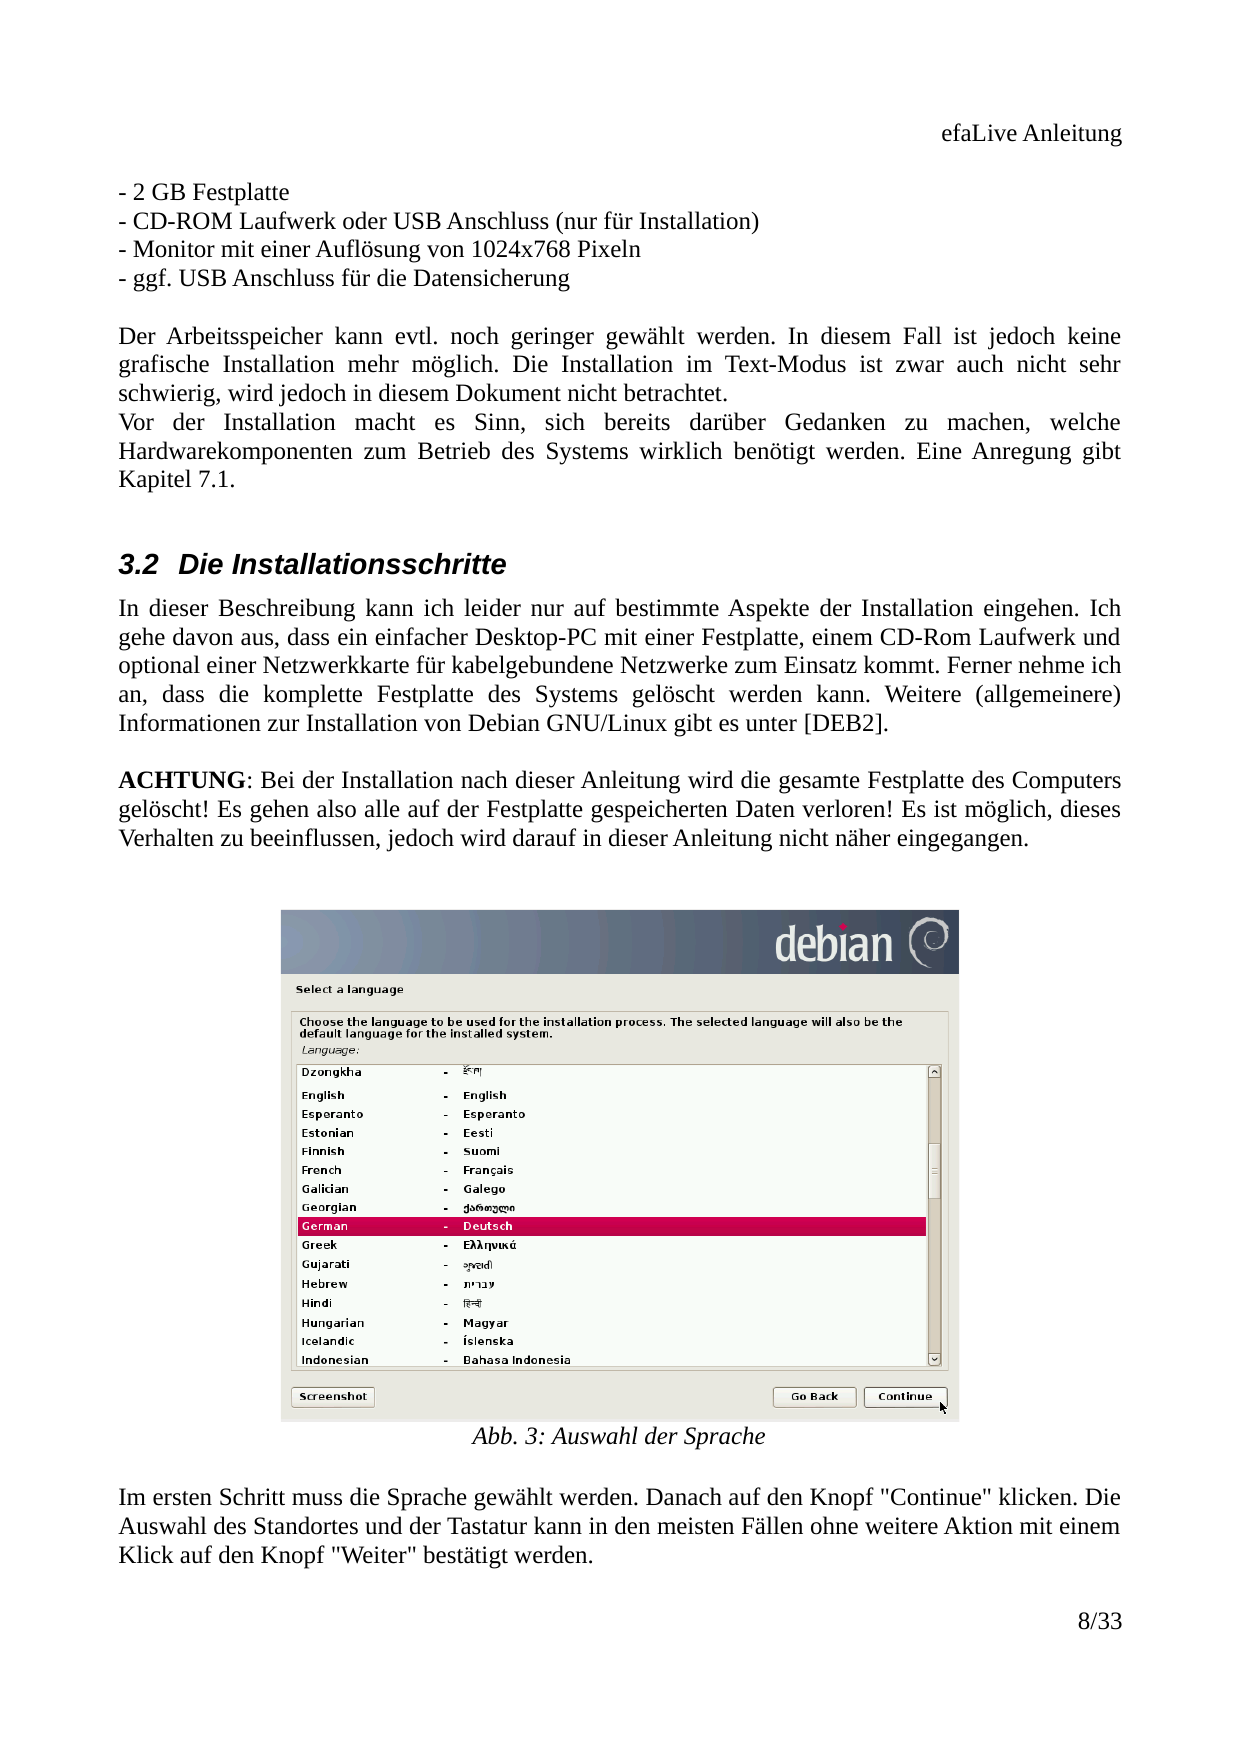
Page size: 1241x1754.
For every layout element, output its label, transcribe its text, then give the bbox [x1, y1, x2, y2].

subtitle Die Installationsschritte [118, 547, 1122, 581]
text - 2 GB Festplatte [118, 177, 1122, 206]
picture [280, 909, 960, 1422]
text - CD-ROM Laufwerk oder USB Anschluss (nur für Installation) [118, 206, 1122, 234]
text - Monitor mit einer Auflösung von 1024x768 Pixeln [118, 234, 1122, 263]
text Der Arbeitsspeicher kann evtl. noch geringer gewählt werden. In diesem Fall ist jedoch keine grafische Installation mehr möglich. Die Installation im Text-Modus ist zwar auch nicht sehr schwierig, wird jedoch in diesem Dokument nicht betrachtet. [118, 321, 1122, 407]
text In dieser Beschreibung kann ich leider nur auf bestimmte Aspekte der Installation eingehen. Ich gehe davon aus, dass ein einfacher Desktop-PC mit einer Festplatte, einem CD-Rom Laufwerk und optional einer Netzwerkkarte für kabelgebundene Netzwerke zum Einsatz kommt. Ferner nehme ich an, dass die komplette Festplatte des Systems gelöscht werden kann. Weitere (allgemeinere) Informationen zur Installation von Debian GNU/Linux gibt es unter [DEB2]. [118, 593, 1122, 737]
text Im ersten Schritt muss die Sprache gewählt werden. Danach auf den Knopf "Continue" klicken. Die Auswahl des Standortes und der Tastatur kann in den meisten Fällen ohne weitere Aktion mit einem Klick auf den Knopf "Weiter" bestätigt werden. [118, 1482, 1122, 1568]
text Abb. 3: Auswahl der Sprache [281, 1422, 959, 1450]
text - ggf. USB Anschluss für die Datensicherung [118, 263, 1122, 292]
text ACHTUNG: Bei der Installation nach dieser Anleitung wird die gesamte Festplatte des Computers gelöscht! Es gehen also alle auf der Festplatte gespeicherten Daten verloren! Es ist möglich, dieses Verhalten zu beeinflussen, jedoch wird darauf in dieser Anleitung nicht näher eingegangen. [118, 766, 1122, 852]
text Vor der Installation macht es Sinn, sich bereits darüber Gedanken zu machen, welche Hardwarekomponenten zum Betrieb des Systems wirklich benötigt werden. Eine Anregung gibt Kapitel 7.1. [118, 407, 1122, 493]
